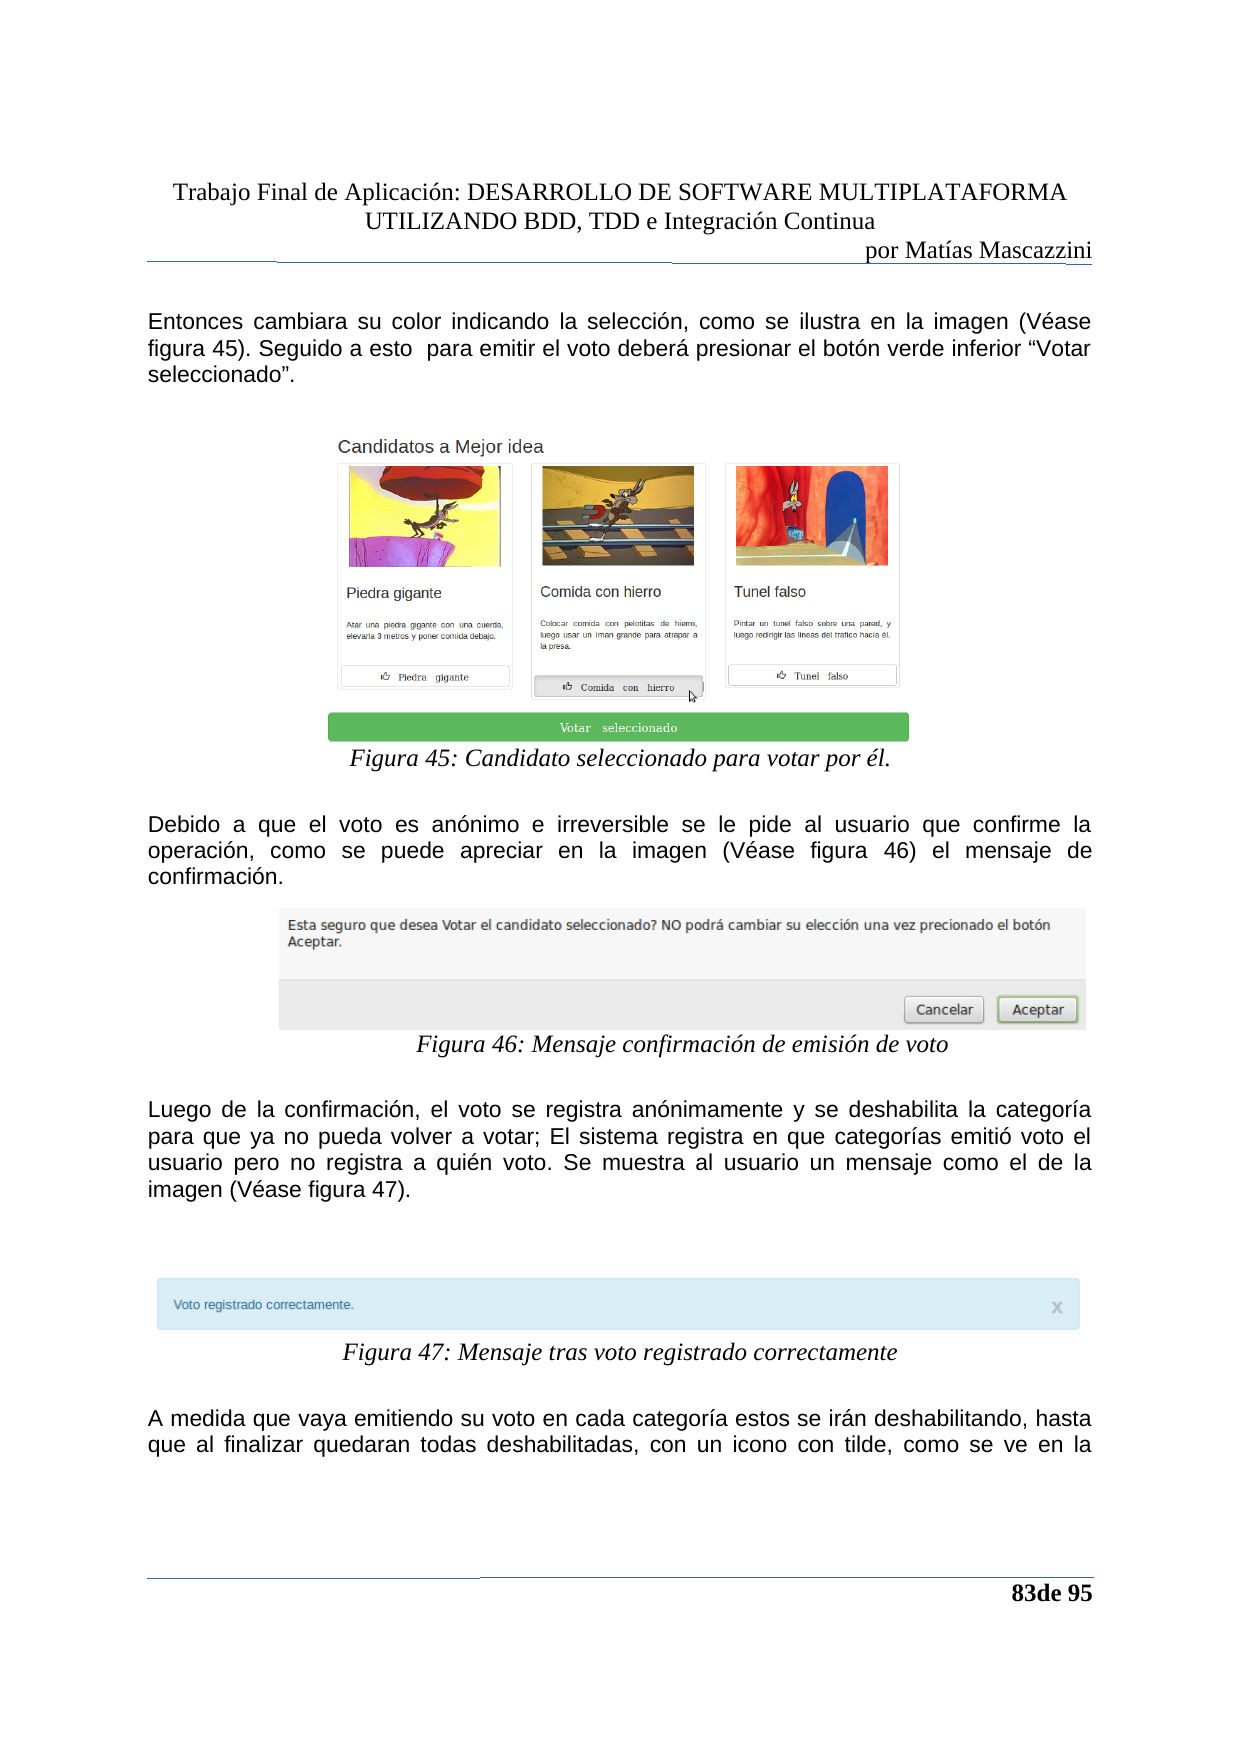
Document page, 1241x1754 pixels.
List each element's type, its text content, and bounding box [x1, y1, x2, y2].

text Entonces cambiara su color indicando la selección, como se ilustra en la imagen (Véase figura 45). Seguido a esto para emitir el voto deberá presionar el botón verde inferior “Votar seleccionado”. [148, 308, 1093, 387]
text Figura 47: Mensaje tras voto registrado correctamente [148, 1337, 1093, 1366]
text A medida que vaya emitiendo su voto en cada categoría estos se irán deshabilitando, hasta que al finalizar quedaran todas deshabilitadas, con un icono con tilde, como se ve en la [148, 1404, 1093, 1457]
text Figura 45: Candidato seleccionado para votar por él. [327, 743, 913, 772]
text Debido a que el voto es anónimo e irreversible se le pide al usuario que confirme la operación, como se puede apreciar en la imagen (Véase figura 46) el mensaje de confirmación. [148, 811, 1093, 890]
picture [147, 1272, 1093, 1337]
picture [326, 433, 914, 743]
text [270, 896, 1094, 908]
text Figura 46: Mensaje confirmación de emisión de voto [270, 1030, 1094, 1058]
picture [278, 908, 1086, 1030]
text Luego de la confirmación, el voto se registra anónimamente y se deshabilita la categoría para que ya no pueda volver a votar; El sistema registra en que categorías emitió voto el usuario pero no registra a quién voto. Se muestra al usuario un mensaje como el de la imagen (Véase figura 47). [148, 1096, 1093, 1202]
